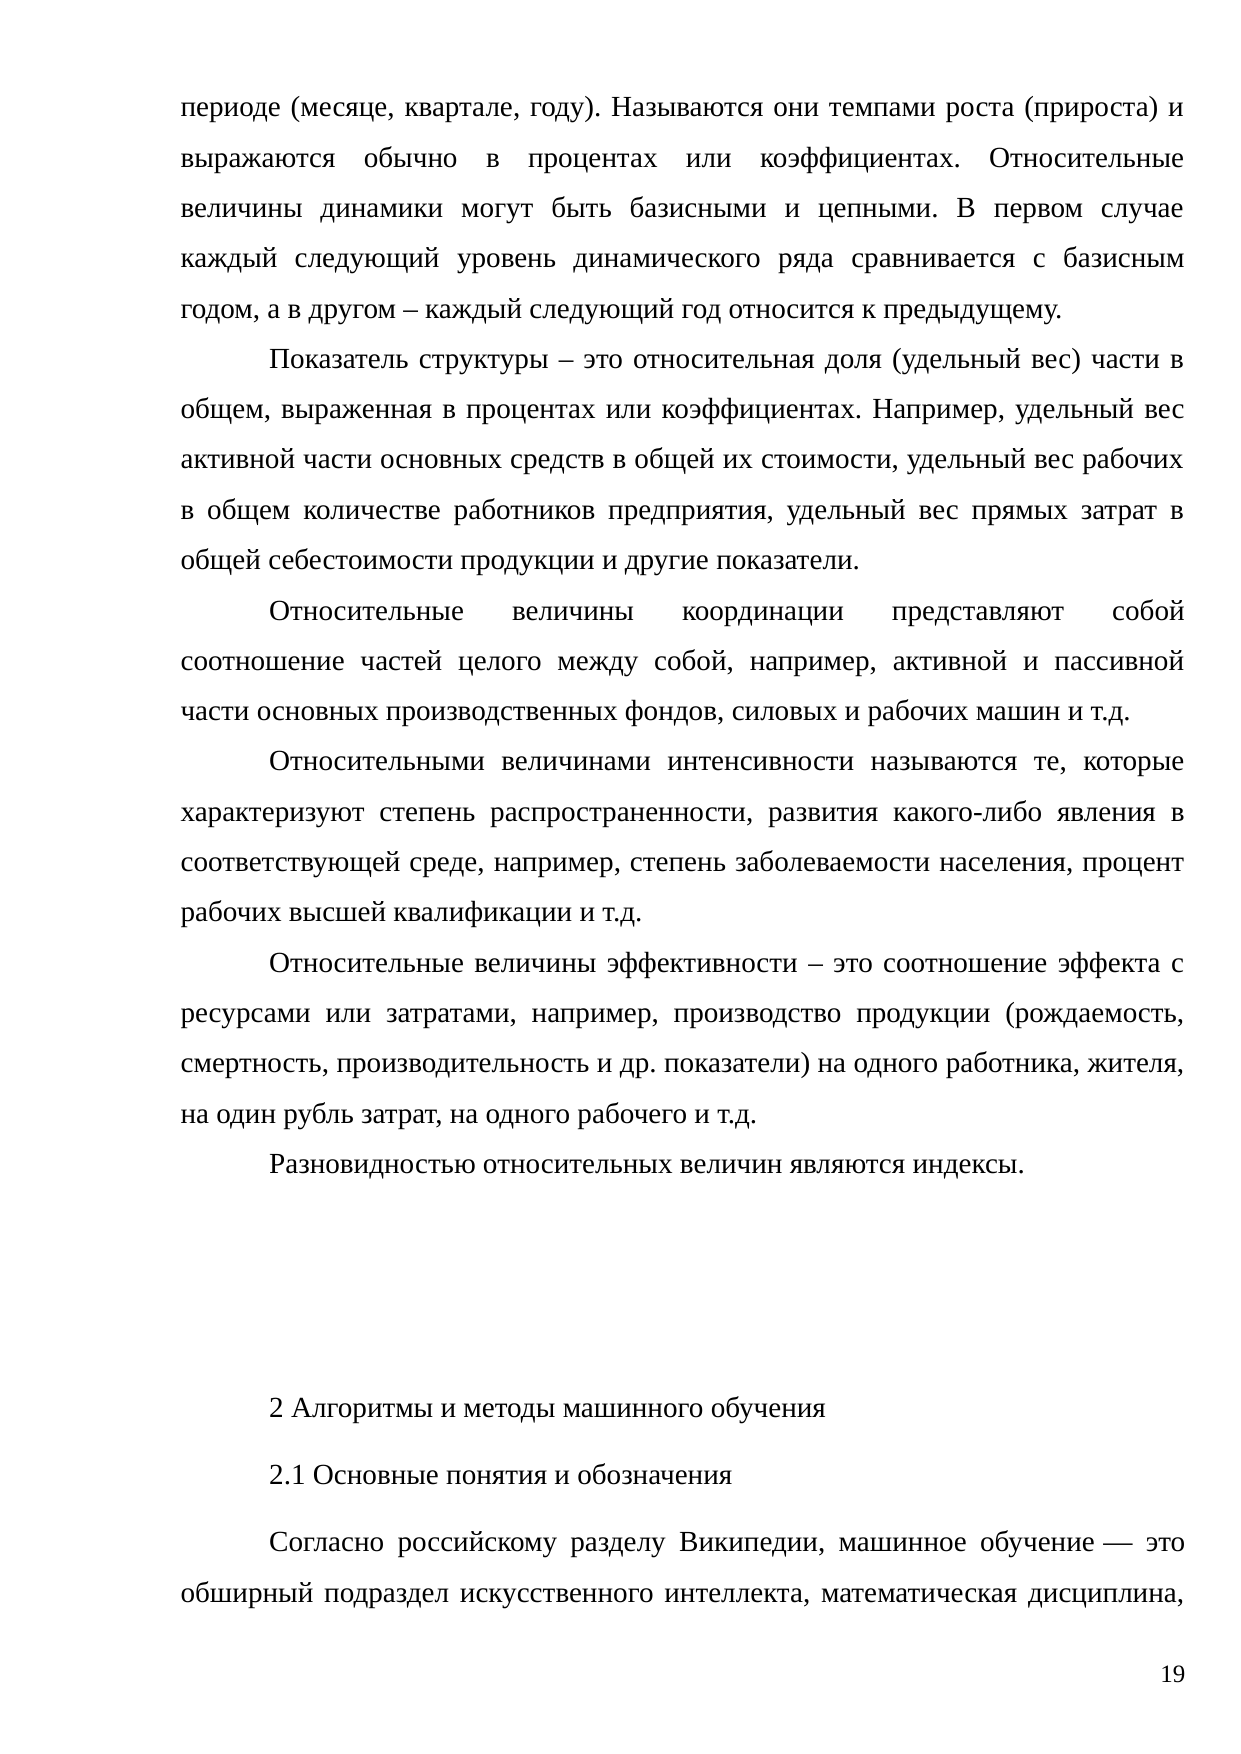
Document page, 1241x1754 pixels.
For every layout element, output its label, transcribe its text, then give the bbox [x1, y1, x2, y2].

text периоде (месяце, квартале, году). Называются они темпами роста (прироста) и выражаются обычно в процентах или коэффициентах. Относительные величины динамики могут быть базисными и цепными. В первом случае каждый следующий уровень динамического ряда сравнивается с базисным годом, а в другом – каждый следующий год относится к предыдущему. [180, 89, 1185, 324]
text Относительные величины координации представляют собой соотношение частей целого между собой, например, активной и пассивной части основных производственных фондов, силовых и рабочих машин и т.д. [180, 593, 1185, 727]
text Показатель структуры – это относительная доля (удельный вес) части в общем, выраженная в процентах или коэффициентах. Например, удельный вес активной части основных средств в общей их стоимости, удельный вес рабочих в общем количестве работников предприятия, удельный вес прямых затрат в общей себестоимости продукции и другие показатели. [180, 341, 1185, 576]
text Относительные величины эффективности – это соотношение эффекта с ресурсами или затратами, например, производство продукции (рождаемость, смертность, производительность и др. показатели) на одного работника, жителя, на один рубль затрат, на одного рабочего и т.д. [180, 945, 1185, 1129]
text Относительными величинами интенсивности называются те, которые характеризуют степень распространенности, развития какого-либо явления в соответствующей среде, например, степень заболеваемости населения, процент рабочих высшей квалификации и т.д. [180, 743, 1185, 928]
text Разновидностью относительных величин являются индексы. [180, 1146, 1185, 1179]
text 2 Алгоритмы и методы машинного обучения [180, 1390, 1185, 1424]
text 2.1 Основные понятия и обозначения [180, 1457, 1185, 1491]
text Согласно российскому разделу Википедии, машинное обучение — это обширный подраздел искусственного интеллекта, математическая дисциплина, [180, 1524, 1185, 1608]
